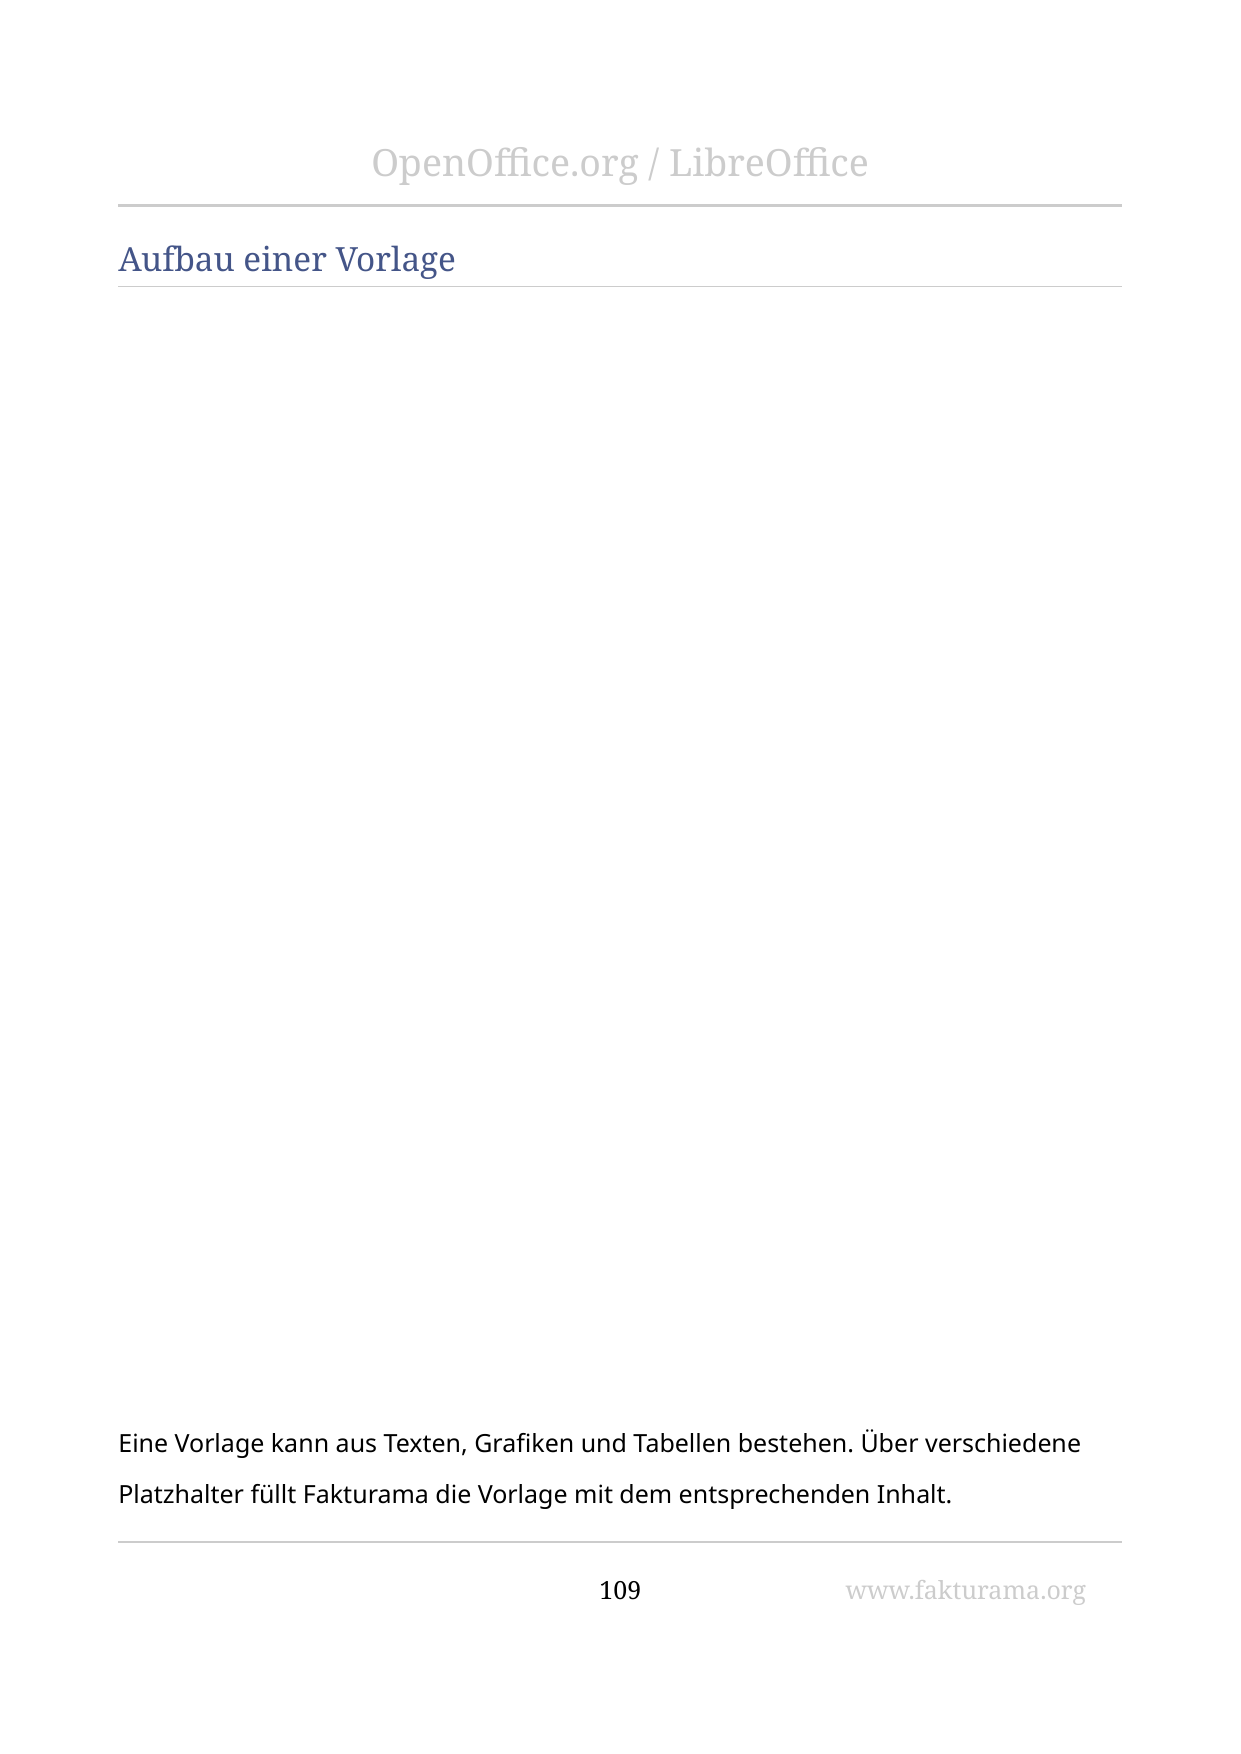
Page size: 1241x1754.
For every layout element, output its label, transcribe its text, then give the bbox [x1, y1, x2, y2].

subtitle Aufbau einer Vorlage [118, 236, 1122, 286]
text Eine Vorlage kann aus Texten, Grafiken und Tabellen bestehen. Über verschiedene Platzhalter füllt Fakturama die Vorlage mit dem entsprechenden Inhalt. [118, 1426, 1122, 1511]
